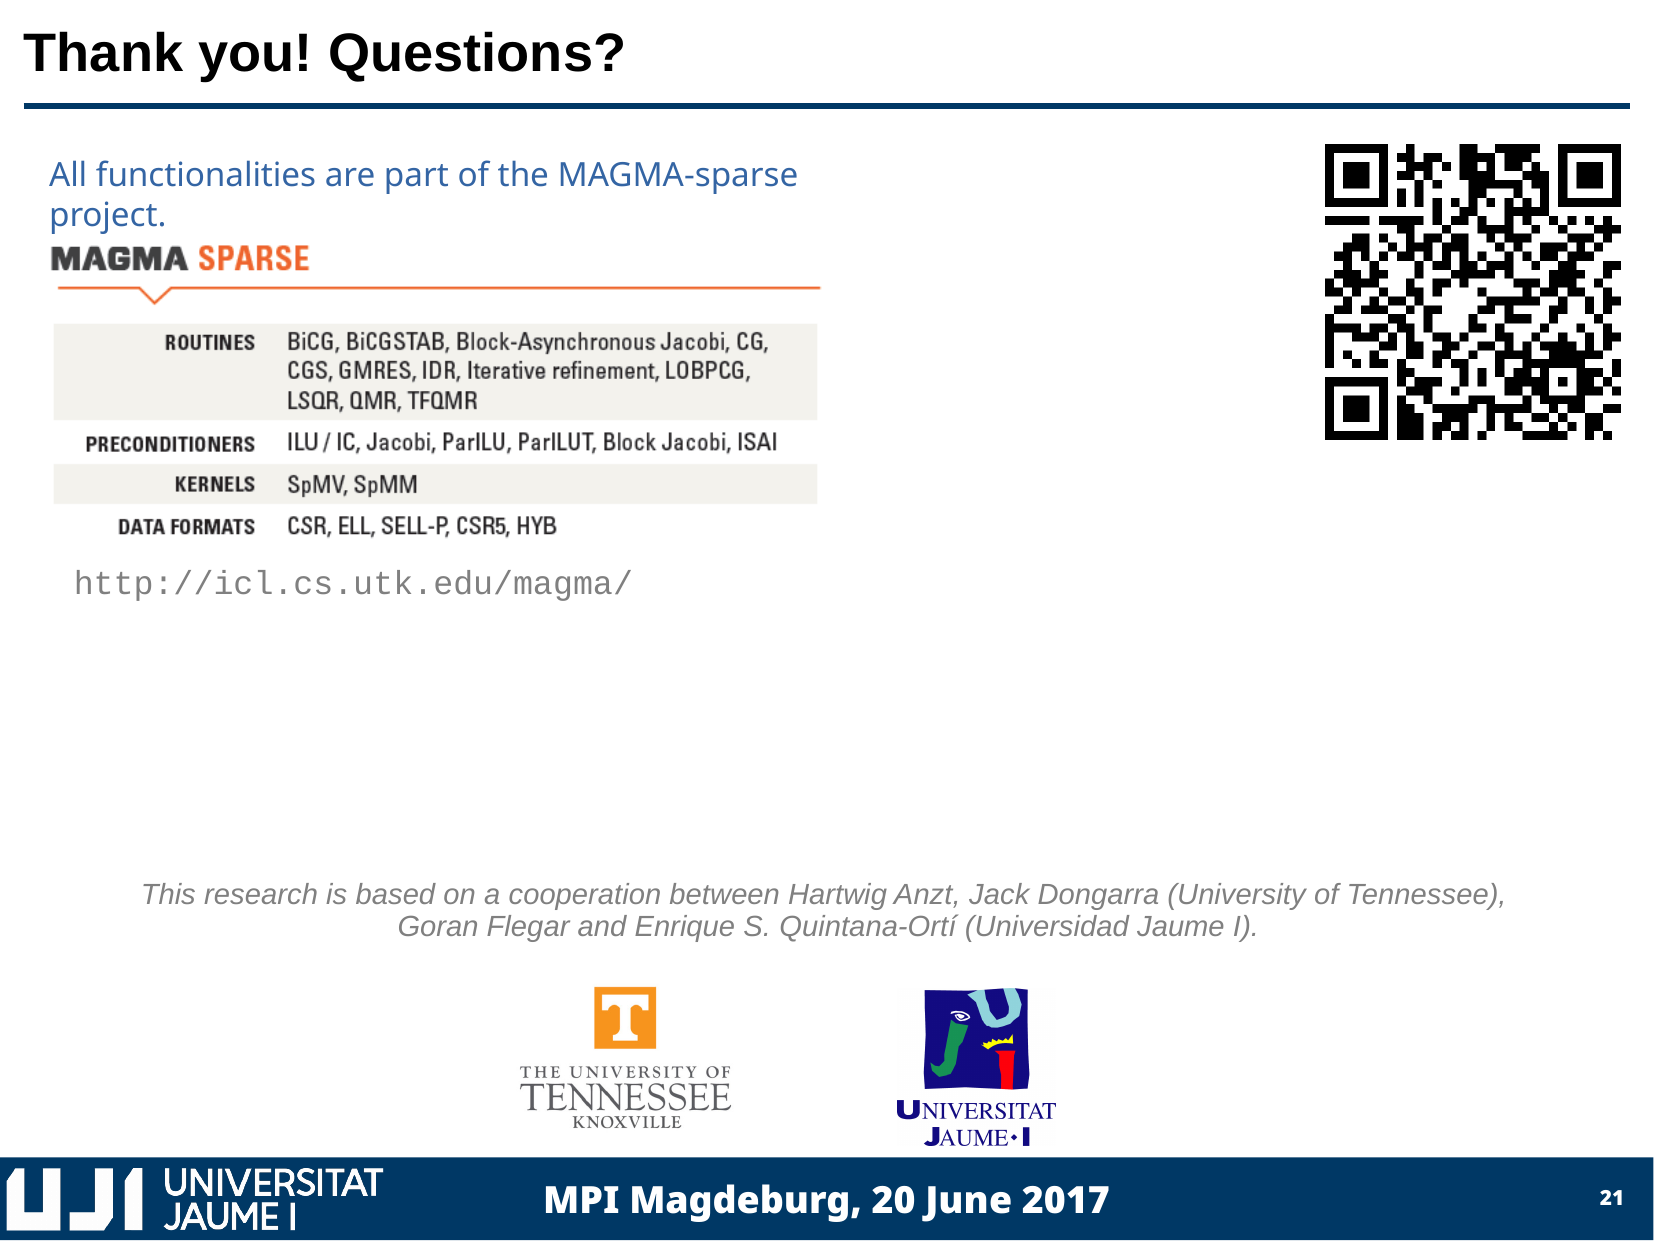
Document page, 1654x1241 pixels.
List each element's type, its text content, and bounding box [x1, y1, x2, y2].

picture [897, 988, 1056, 1146]
picture [43, 241, 827, 555]
text_box This research is based on a cooperation between Hartwig Anzt, Jack Dongarra (University of Tennessee), Goran Flegar and Enrique S. Quintana-Ortí (Universidad Jaume I). [125, 870, 1533, 950]
title Thank you! Questions? [23, 0, 1630, 107]
picture [458, 968, 792, 1156]
picture [0, 1158, 390, 1241]
picture [1316, 135, 1630, 449]
text_box All functionalities are part of the MAGMA-sparse project. [34, 145, 910, 241]
text_box http://icl.cs.utk.edu/magma/ [59, 554, 649, 610]
